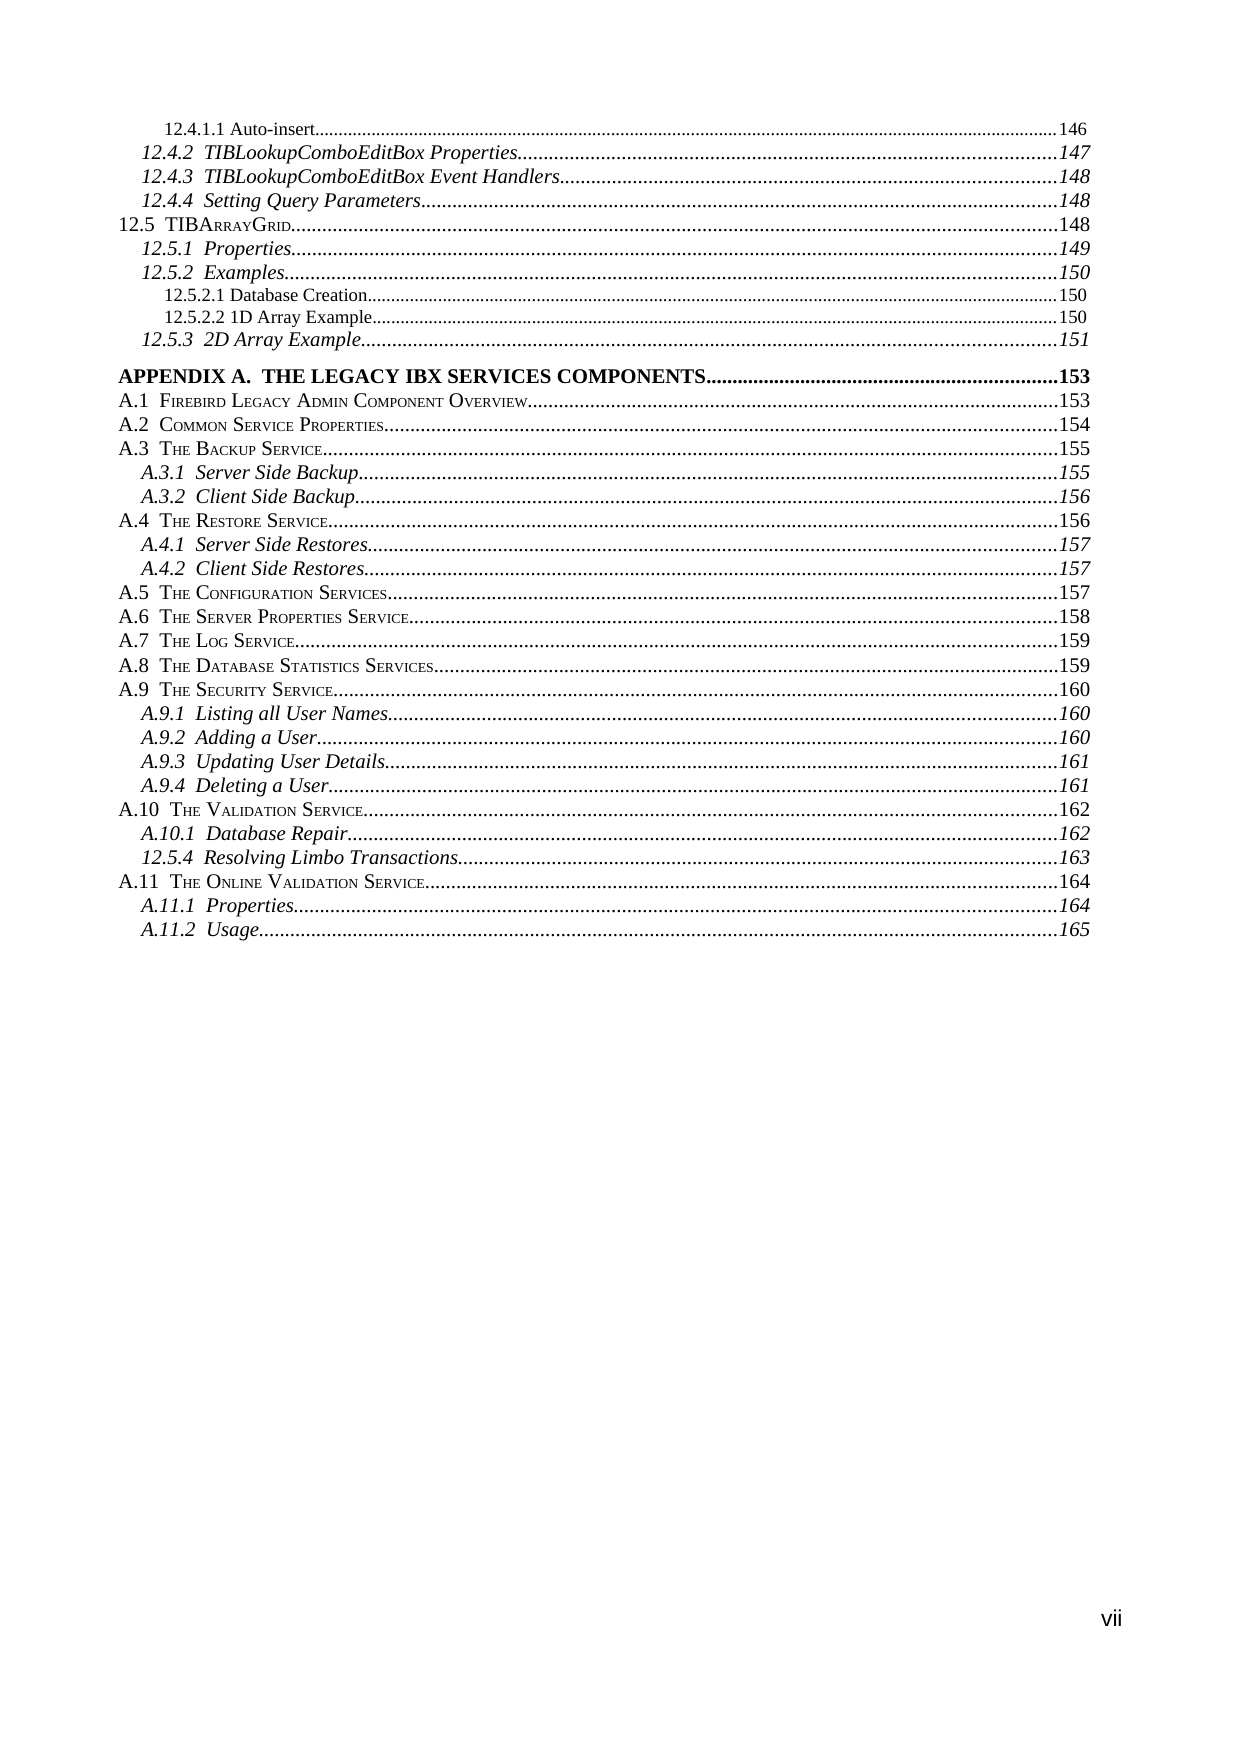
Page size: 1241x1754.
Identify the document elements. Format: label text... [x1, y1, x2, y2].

text 12.5.2.2 1D Array Example 150 [164, 306, 1122, 327]
text A.7 The Log Service 159 [118, 628, 1122, 652]
text A.5 The Configuration Services 157 [118, 580, 1122, 604]
text A.9.1 Listing all User Names 160 [141, 701, 1122, 725]
text Appendix A. The Legacy IBX Services Components 153 [118, 364, 1122, 388]
text 12.5.1 Properties 149 [141, 236, 1122, 260]
text A.9.2 Adding a User 160 [141, 725, 1122, 749]
text 12.5.4 Resolving Limbo Transactions 163 [141, 845, 1122, 869]
text A.11 The Online Validation Service 164 [118, 869, 1122, 893]
text A.2 Common Service Properties 154 [118, 412, 1122, 436]
text A.9.4 Deleting a User 161 [141, 773, 1122, 797]
text A.11.2 Usage 165 [141, 917, 1122, 941]
text 12.5.2.1 Database Creation 150 [164, 284, 1122, 306]
text A.6 The Server Properties Service 158 [118, 604, 1122, 628]
text A.3.2 Client Side Backup 156 [141, 484, 1122, 508]
text A.1 Firebird Legacy Admin Component Overview 153 [118, 388, 1122, 412]
text 12.4.2 TIBLookupComboEditBox Properties 147 [141, 140, 1122, 164]
text A.10.1 Database Repair 162 [141, 821, 1122, 845]
text A.3 The Backup Service 155 [118, 436, 1122, 460]
text 12.4.3 TIBLookupComboEditBox Event Handlers 148 [141, 164, 1122, 188]
text A.8 The Database Statistics Services 159 [118, 652, 1122, 677]
text A.11.1 Properties 164 [141, 893, 1122, 917]
text A.4 The Restore Service 156 [118, 508, 1122, 532]
text 12.5.2 Examples 150 [141, 260, 1122, 284]
text 12.4.4 Setting Query Parameters 148 [141, 188, 1122, 212]
text A.9.3 Updating User Details 161 [141, 749, 1122, 773]
text A.9 The Security Service 160 [118, 677, 1122, 701]
text 12.5 TIBArrayGrid 148 [118, 212, 1122, 236]
text A.10 The Validation Service 162 [118, 797, 1122, 821]
text A.3.1 Server Side Backup 155 [141, 460, 1122, 484]
text A.4.2 Client Side Restores 157 [141, 556, 1122, 580]
text 12.5.3 2D Array Example 151 [141, 327, 1122, 351]
text A.4.1 Server Side Restores 157 [141, 532, 1122, 556]
text 12.4.1.1 Auto-insert 146 [164, 118, 1122, 140]
